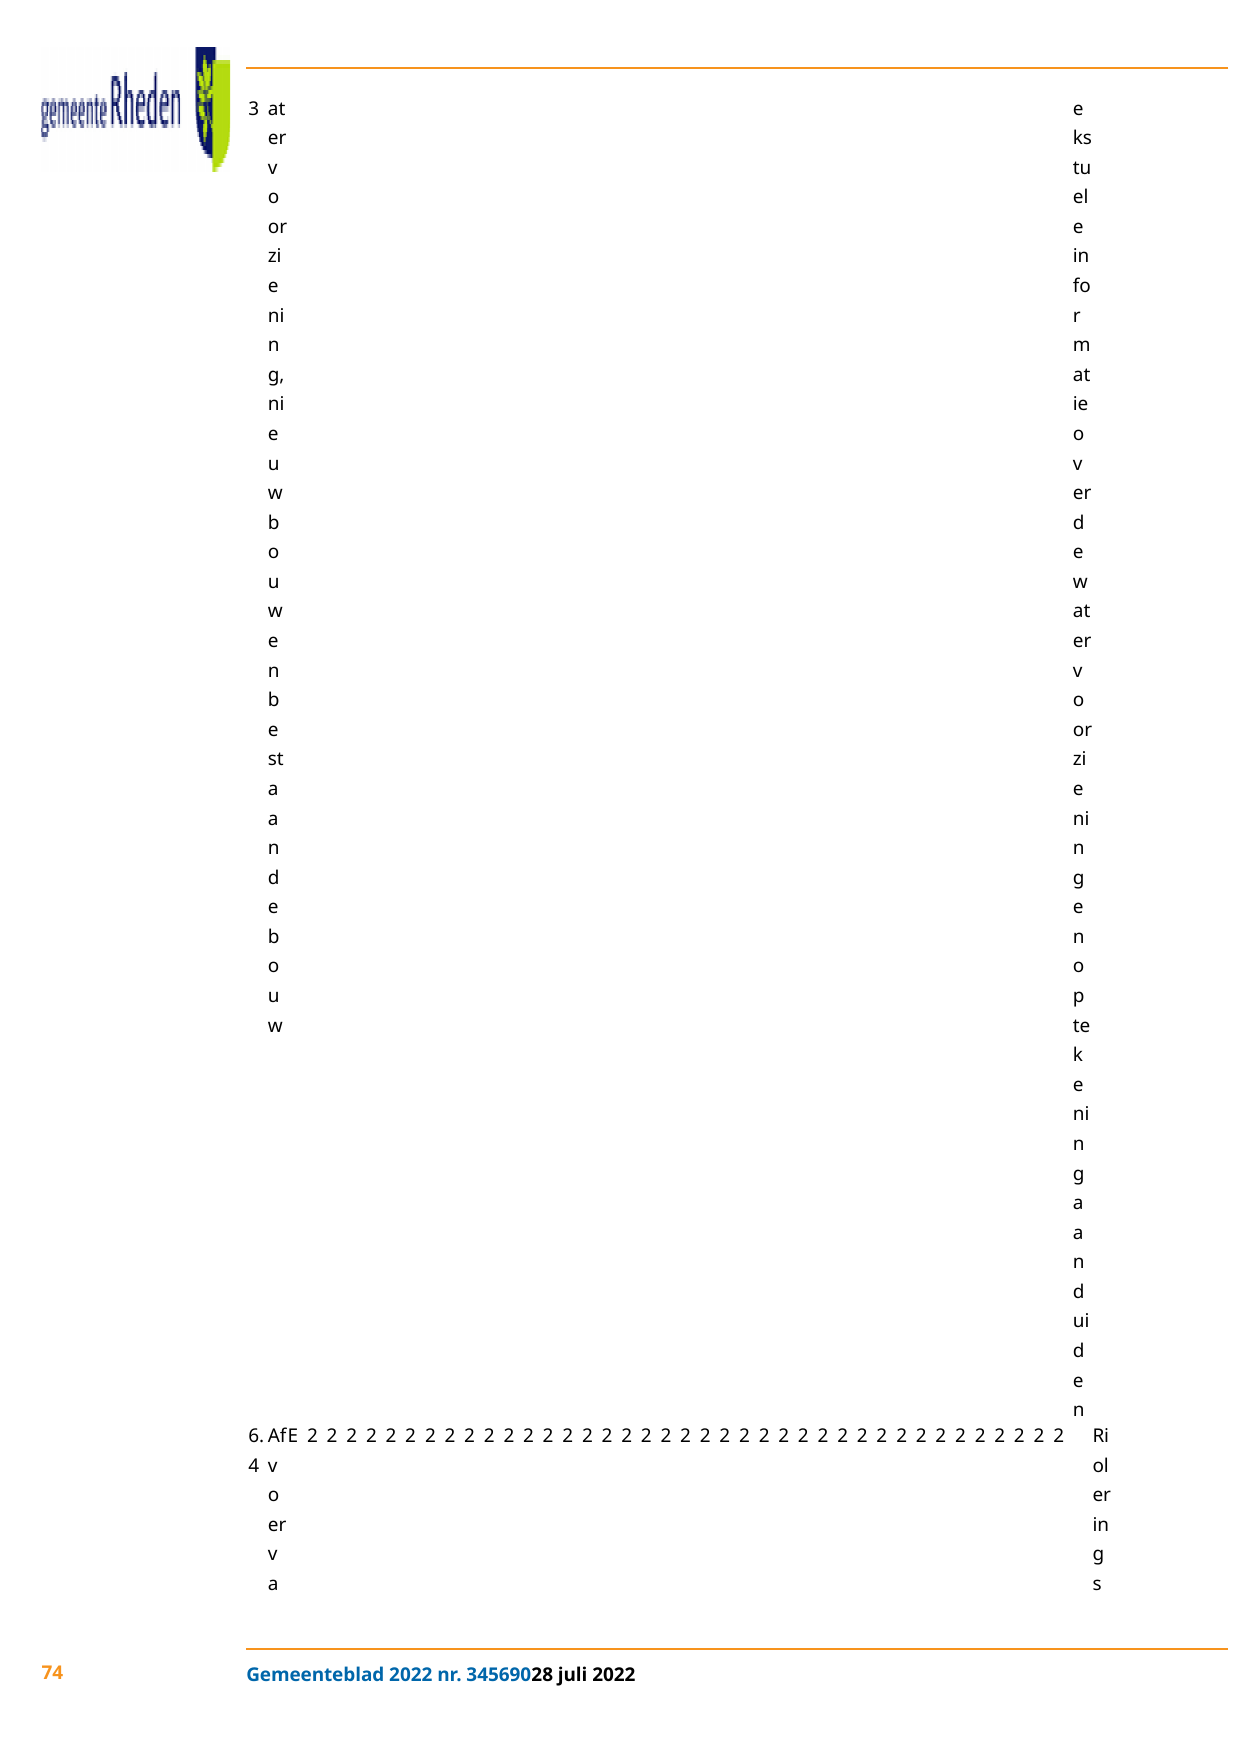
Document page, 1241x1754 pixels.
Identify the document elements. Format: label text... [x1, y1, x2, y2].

table_cell [818, 95, 837, 1422]
table_cell 2 [876, 1422, 896, 1596]
table_cell Riolerings [1092, 1422, 1112, 1596]
table_cell E [287, 1422, 307, 1596]
table_cell 2 [778, 1422, 798, 1596]
table_cell 2 [582, 1422, 601, 1596]
table_cell [621, 95, 641, 1422]
table_cell 3 [248, 95, 268, 1422]
table_cell [1033, 95, 1053, 1422]
table_cell 2 [523, 1422, 542, 1596]
table_cell [837, 95, 857, 1422]
table_cell 2 [601, 1422, 621, 1596]
table_cell [1014, 95, 1033, 1422]
table_cell 2 [994, 1422, 1014, 1596]
table_cell [975, 95, 994, 1422]
table_cell 2 [1053, 1422, 1073, 1596]
table_cell [366, 95, 385, 1422]
table_cell [444, 95, 464, 1422]
table_cell [896, 95, 916, 1422]
table_cell [955, 95, 974, 1422]
table_cell 2 [739, 1422, 758, 1596]
table_cell [562, 95, 582, 1422]
table_cell 2 [641, 1422, 660, 1596]
table_cell 2 [759, 1422, 778, 1596]
table_cell 2 [719, 1422, 739, 1596]
table_cell 2 [425, 1422, 444, 1596]
table_cell [346, 95, 366, 1422]
table_cell [425, 95, 444, 1422]
table_cell [307, 95, 326, 1422]
table_cell [700, 95, 719, 1422]
table_cell [503, 95, 523, 1422]
table_cell [484, 95, 503, 1422]
table_cell 2 [444, 1422, 464, 1596]
table_cell [660, 95, 680, 1422]
table_cell [582, 95, 601, 1422]
table_cell [857, 95, 876, 1422]
table_cell 2 [307, 1422, 326, 1596]
table_cell 2 [896, 1422, 916, 1596]
table_cell [876, 95, 896, 1422]
table_cell [935, 95, 955, 1422]
table_cell [1092, 95, 1112, 1422]
table_cell [641, 95, 660, 1422]
table_cell [287, 95, 307, 1422]
table_cell 2 [503, 1422, 523, 1596]
table_cell [798, 95, 817, 1422]
table_cell [326, 95, 346, 1422]
table_cell 2 [660, 1422, 680, 1596]
table_cell 2 [385, 1422, 405, 1596]
table_cell 2 [1033, 1422, 1053, 1596]
table_cell 2 [818, 1422, 837, 1596]
table_cell [994, 95, 1014, 1422]
table_cell 2 [621, 1422, 641, 1596]
table_cell [1053, 95, 1073, 1422]
table_cell 2 [955, 1422, 974, 1596]
table_cell [1073, 1422, 1092, 1596]
table_cell [778, 95, 798, 1422]
table_cell [680, 95, 699, 1422]
table_cell 2 [405, 1422, 425, 1596]
table_cell [523, 95, 542, 1422]
table_cell 2 [680, 1422, 699, 1596]
table_cell [1132, 1422, 1152, 1596]
picture [41, 47, 231, 172]
table_cell 2 [464, 1422, 483, 1596]
table_cell 2 [346, 1422, 366, 1596]
table_cell 2 [798, 1422, 817, 1596]
table_cell [601, 95, 621, 1422]
table_cell 2 [1014, 1422, 1033, 1596]
table_cell 6.4 [248, 1422, 268, 1596]
table_cell [385, 95, 405, 1422]
table_cell 2 [837, 1422, 857, 1596]
table_cell [1112, 1422, 1132, 1596]
table_cell [759, 95, 778, 1422]
table_cell 2 [484, 1422, 503, 1596]
table_cell [464, 95, 483, 1422]
table_cell [916, 95, 935, 1422]
table_cell 2 [543, 1422, 562, 1596]
table_cell ekstuele informatie over de watervoorzieningen op tekening aanduiden [1073, 95, 1092, 1422]
table_cell 2 [935, 1422, 955, 1596]
table_cell 2 [975, 1422, 994, 1596]
table_cell [739, 95, 758, 1422]
table_cell 2 [366, 1422, 385, 1596]
table_cell 2 [700, 1422, 719, 1596]
table_cell 2 [326, 1422, 346, 1596]
table_cell 2 [916, 1422, 935, 1596]
table_cell atervoorziening, nieuwbouw en bestaande bouw [268, 95, 287, 1422]
table_cell 2 [562, 1422, 582, 1596]
table_cell [405, 95, 425, 1422]
table_cell Afvoer va [268, 1422, 287, 1596]
table_cell [1132, 95, 1152, 1422]
table_cell 2 [857, 1422, 876, 1596]
table_cell [543, 95, 562, 1422]
table_cell [1112, 95, 1132, 1422]
table_cell [719, 95, 739, 1422]
